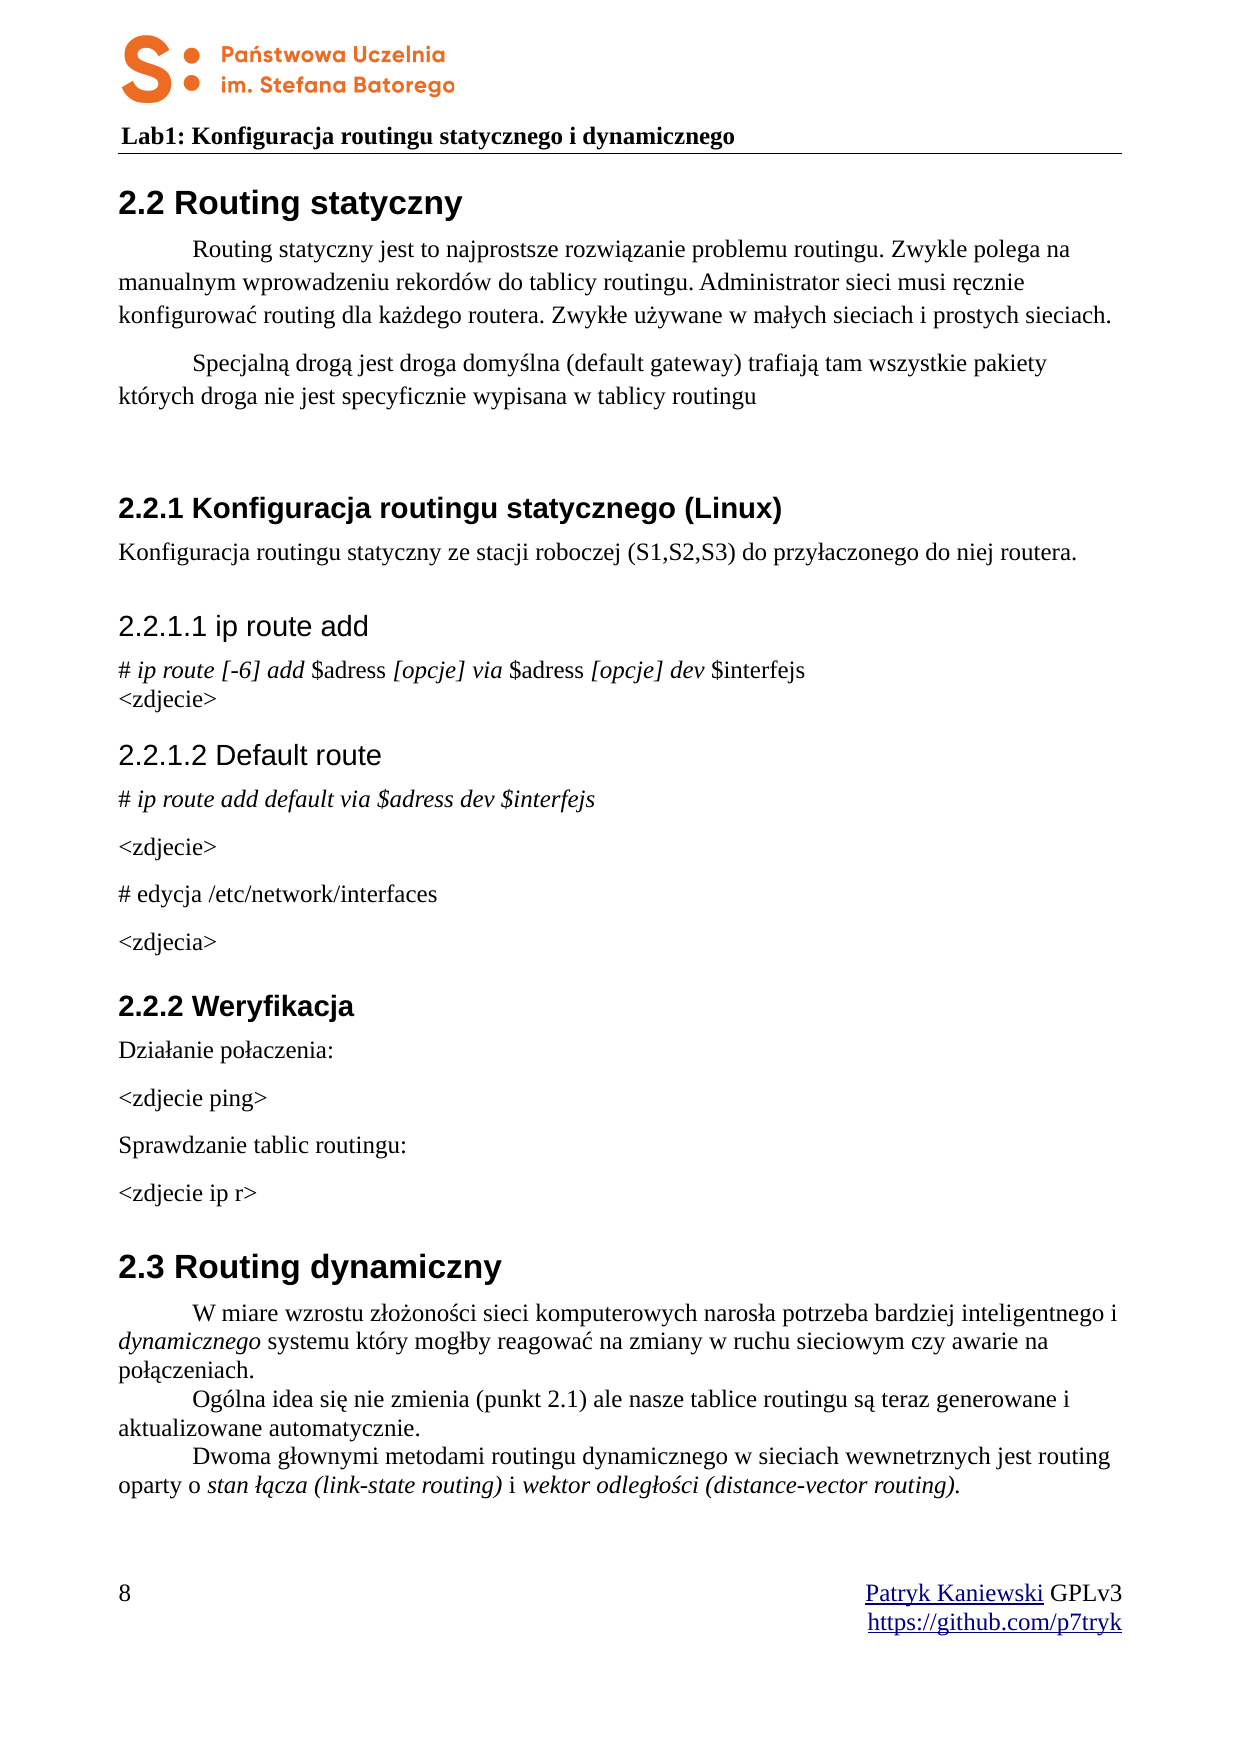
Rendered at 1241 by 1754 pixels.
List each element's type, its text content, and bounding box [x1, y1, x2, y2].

text <zdjecia> [118, 927, 1122, 956]
text Sprawdzanie tablic routingu: [118, 1131, 1122, 1159]
subtitle 2.2 Routing statyczny [118, 183, 1122, 222]
subtitle 2.2.1.2 Default route [118, 738, 1122, 772]
text Specjalną drogą jest droga domyślna (default gateway) trafiają tam wszystkie pakiety których droga nie jest specyficznie wypisana w tablicy routingu [118, 348, 1122, 409]
subtitle 2.2.1.1 ip route add [118, 609, 1122, 643]
subtitle 2.2.1 Konfiguracja routingu statycznego (Linux) [118, 491, 1122, 524]
text # edycja /etc/network/interfaces [118, 879, 1122, 908]
text Działanie połaczenia: [118, 1035, 1122, 1064]
text Routing statyczny jest to najprostsze rozwiązanie problemu routingu. Zwykle polega na manualnym wprowadzeniu rekordów do tablicy routingu. Administrator sieci musi ręcznie konfigurować routing dla każdego routera. Zwykłe używane w małych sieciach i prostych sieciach. [118, 234, 1122, 329]
text # ip route [-6] add $adress [opcje] via $adress [opcje] dev $interfejs [118, 656, 1122, 684]
picture [121, 35, 455, 103]
text <zdjecie ping> [118, 1083, 1122, 1112]
text # ip route add default via $adress dev $interfejs [118, 784, 1122, 813]
text <zdjecie> [118, 684, 1122, 713]
text <zdjecie ip r> [118, 1178, 1122, 1207]
text <zdjecie> [118, 832, 1122, 860]
text Konfiguracja routingu statyczny ze stacji roboczej (S1,S2,S3) do przyłaczonego do niej routera. [118, 537, 1122, 566]
text W miare wzrostu złożoności sieci komputerowych narosła potrzeba bardziej inteligentnego i dynamicznego systemu który mogłby reagować na zmiany w ruchu sieciowym czy awarie na połączeniach. [118, 1298, 1122, 1384]
text Dwoma głownymi metodami routingu dynamicznego w sieciach wewnetrznych jest routing oparty o stan łącza (link-state routing) i wektor odległości (distance-vector routing). [118, 1441, 1122, 1499]
subtitle 2.3 Routing dynamiczny [118, 1247, 1122, 1285]
text Ogólna idea się nie zmienia (punkt 2.1) ale nasze tablice routingu są teraz generowane i aktualizowane automatycznie. [118, 1384, 1122, 1441]
subtitle 2.2.2 Weryfikacja [118, 989, 1122, 1023]
